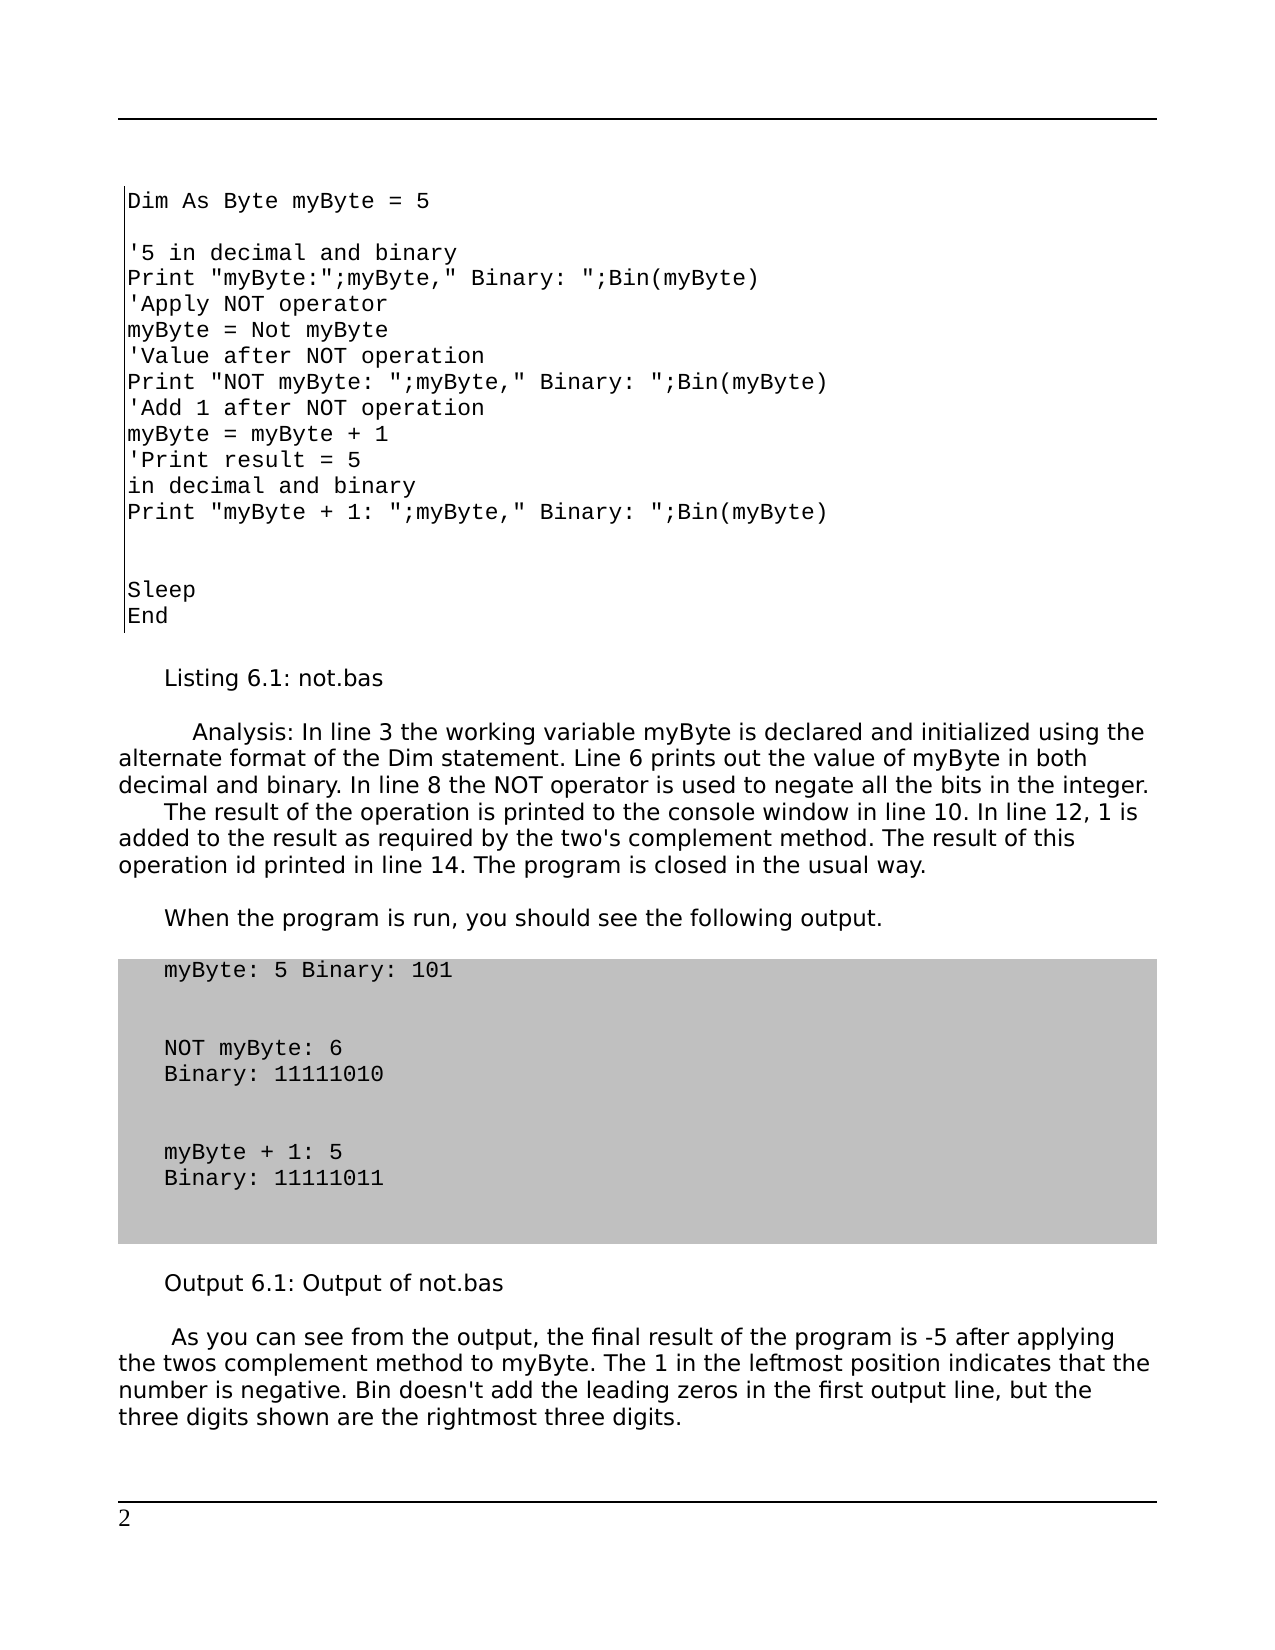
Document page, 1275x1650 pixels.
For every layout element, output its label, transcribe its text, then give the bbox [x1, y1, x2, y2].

text The result of the operation is printed to the console window in line 10. In line 12, 1 is added to the result as required by the two's complement method. The result of this operation id printed in line 14. The program is closed in the usual way. [118, 799, 1157, 879]
text When the program is run, you should see the following output. [118, 905, 1157, 932]
table_header Dim As Byte myByte = 5 '5 in decimal and binary Print "myByte:";myByte," Binary: ";Bin(myByte) 'Apply NOT operator myByte = Not myByte 'Value after NOT operation Print "NOT myByte: ";myByte," Binary: ";Bin(myByte) 'Add 1 after NOT operation myByte = myByte + 1 'Print result = 5 in decimal and binary Print "myByte + 1: ";myByte," Binary: ";Bin(myByte) Sleep End [118, 180, 1157, 639]
text As you can see from the output, the final result of the program is -5 after applying the twos complement method to myByte. The 1 in the leftmost position indicates that the number is negative. Bin doesn't add the leading zeros in the first output line, but the three digits shown are the rightmost three digits. [118, 1324, 1157, 1431]
text Listing 6.1: not.bas [118, 665, 1157, 692]
text Output 6.1: Output of not.bas [118, 1271, 1157, 1297]
text Analysis: In line 3 the working variable myByte is declared and initialized using the alternate format of the Dim statement. Line 6 prints out the value of myByte in both decimal and binary. In line 8 the NOT operator is used to negate all the bits in the integer. [118, 719, 1157, 799]
